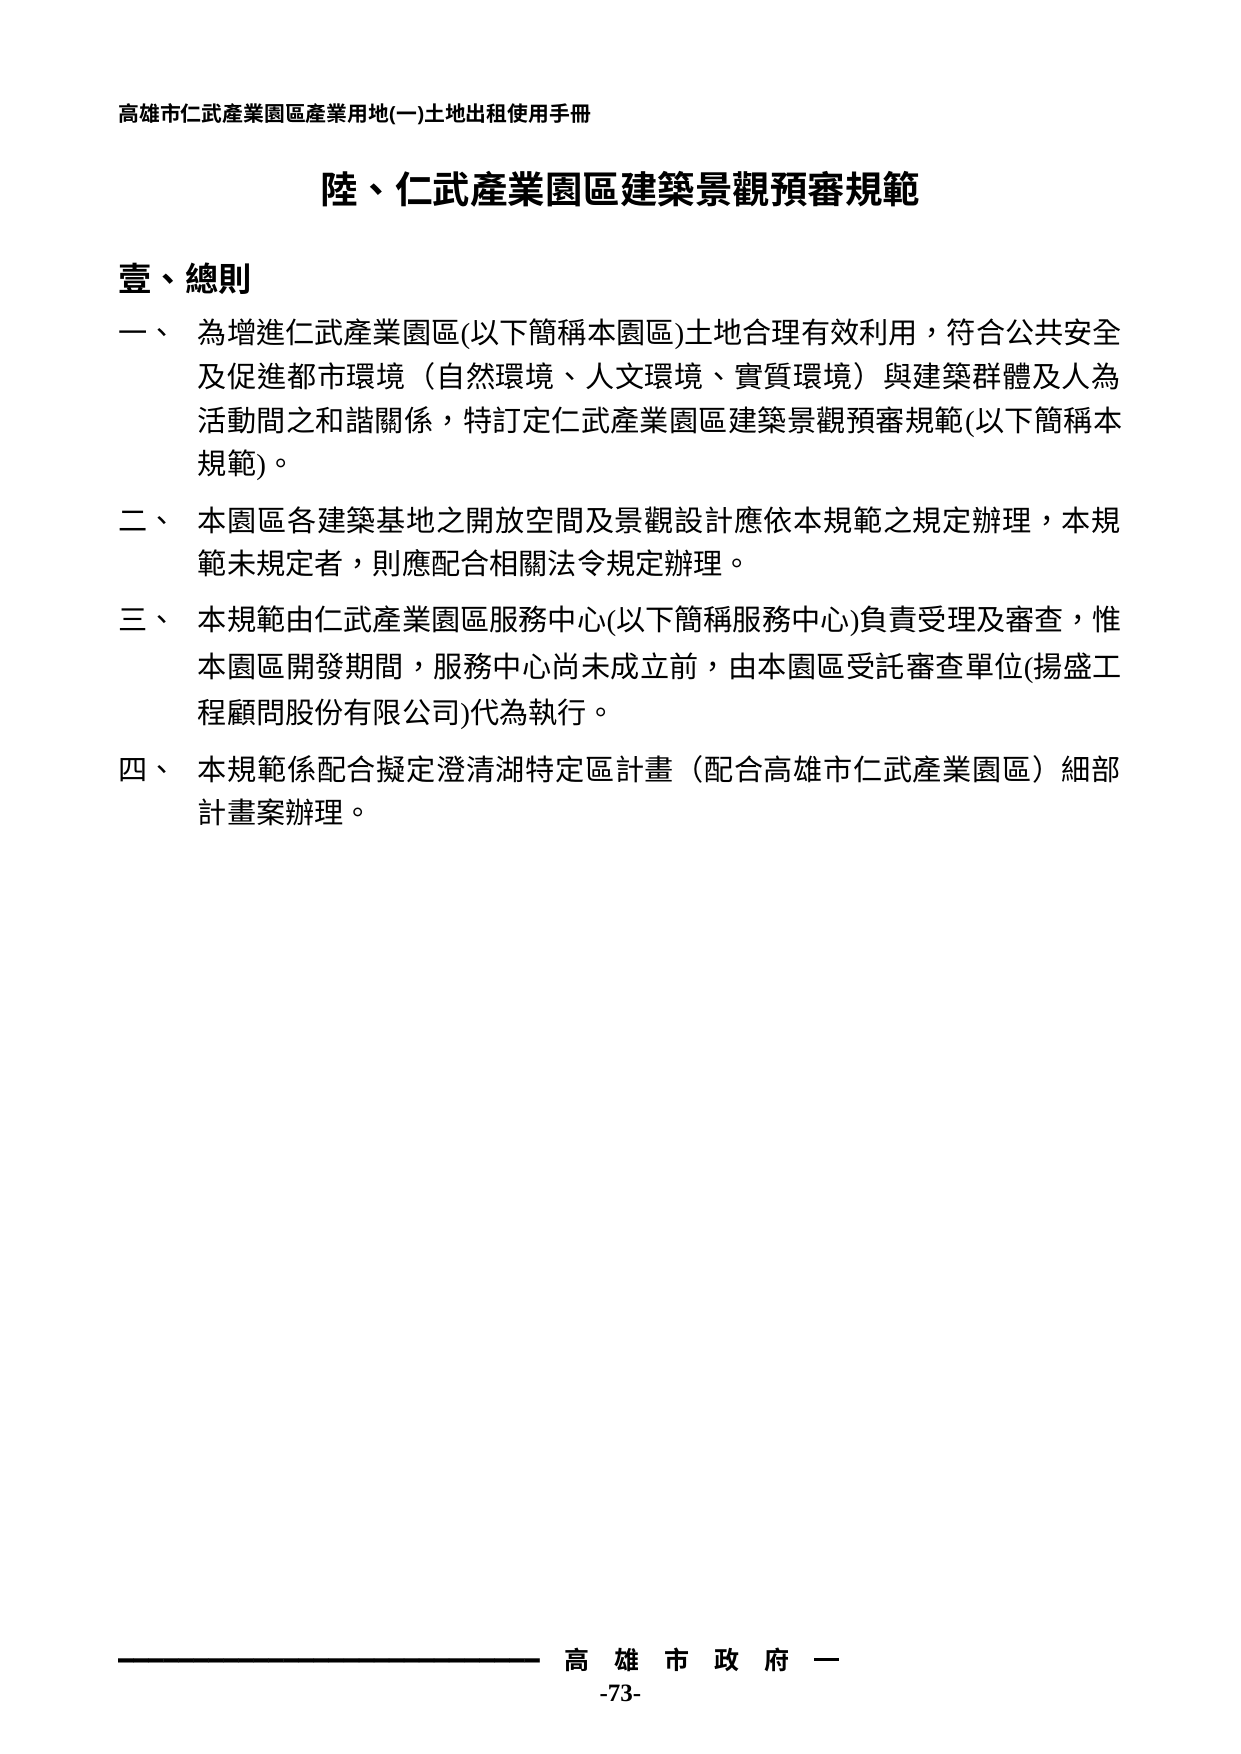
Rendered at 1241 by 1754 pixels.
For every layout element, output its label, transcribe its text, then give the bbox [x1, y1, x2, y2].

subtitle 為增進仁武產業園區(以下簡稱本園區)土地合理有效利用，符合公共安全及促進都市環境（自然環境、人文環境、實質環境）與建築群體及人為活動間之和諧關係，特訂定仁武產業園區建築景觀預審規範(以下簡稱本規範)。 [118, 313, 1122, 483]
text 壹、總則 [118, 254, 1122, 300]
subtitle 本規範由仁武產業園區服務中心(以下簡稱服務中心)負責受理及審查，惟本園區開發期間，服務中心尚未成立前，由本園區受託審查單位(揚盛工程顧問股份有限公司)代為執行。 [118, 599, 1122, 732]
subtitle 本規範係配合擬定澄清湖特定區計畫（配合高雄市仁武產業園區）細部計畫案辦理。 [118, 749, 1122, 832]
subtitle 本園區各建築基地之開放空間及景觀設計應依本規範之規定辦理，本規範未規定者，則應配合相關法令規定辦理。 [118, 500, 1122, 583]
subtitle 陸、仁武產業園區建築景觀預審規範 [118, 160, 1122, 215]
